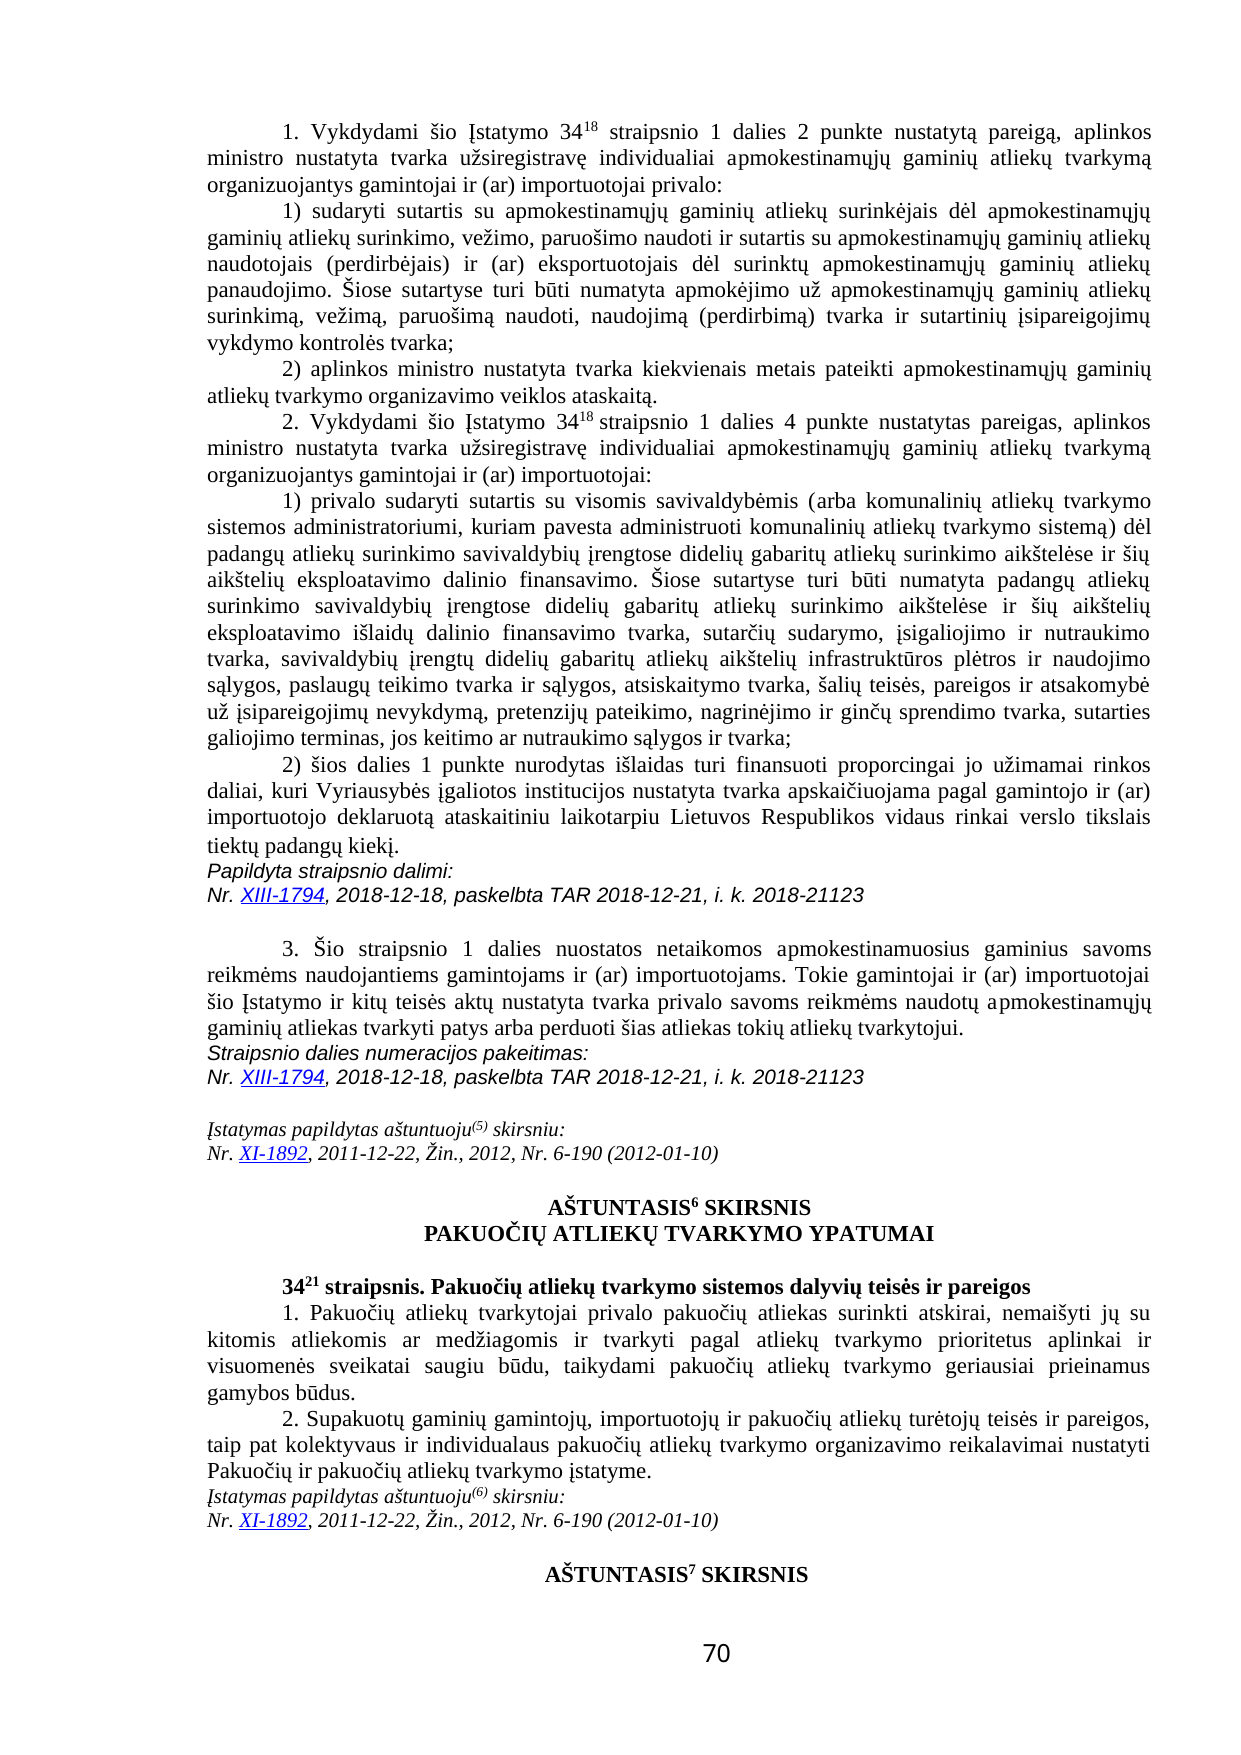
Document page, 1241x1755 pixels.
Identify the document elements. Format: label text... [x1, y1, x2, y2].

text 2. Supakuotų gaminių gamintojų, importuotojų ir pakuočių atliekų turėtojų teisės ir pareigos, taip pat kolektyvaus ir individualaus pakuočių atliekų tvarkymo organizavimo reikalavimai nustatyti Pakuočių ir pakuočių atliekų tvarkymo įstatyme. [207, 1405, 1152, 1484]
text 3. Šio straipsnio 1 dalies nuostatos netaikomos apmokestinamuosius gaminius savoms reikmėms naudojantiems gamintojams ir (ar) importuotojams. Tokie gamintojai ir (ar) importuotojai šio Įstatymo ir kitų teisės aktų nustatyta tvarka privalo savoms reikmėms naudotų apmokestinamųjų gaminių atliekas tvarkyti patys arba perduoti šias atliekas tokių atliekų tvarkytojui. [207, 935, 1152, 1041]
text 2) šios dalies 1 punkte nurodytas išlaidas turi finansuoti proporcingai jo užimamai rinkos daliai, kuri Vyriausybės įgaliotos institucijos nustatyta tvarka apskaičiuojama pagal gamintojo ir (ar) importuotojo deklaruotą ataskaitiniu laikotarpiu Lietuvos Respublikos vidaus rinkai verslo tikslais tiektų padangų kiekį. [207, 751, 1152, 858]
text Įstatymas papildytas aštuntuoju(5) skirsniu: [207, 1117, 1152, 1141]
text AŠTUNTASIS6 SKIRSNIS [207, 1194, 1152, 1220]
text 2) aplinkos ministro nustatyta tvarka kiekvienais metais pateikti apmokestinamųjų gaminių atliekų tvarkymo organizavimo veiklos ataskaitą. [207, 355, 1152, 408]
text Nr. XI-1892, 2011-12-22, Žin., 2012, Nr. 6-190 (2012-01-10) [207, 1508, 1152, 1532]
text AŠTUNTASIS7 SKIRSNIS [207, 1561, 1152, 1587]
text Įstatymas papildytas aštuntuoju(6) skirsniu: [207, 1484, 1152, 1508]
text 1) privalo sudaryti sutartis su visomis savivaldybėmis (arba komunalinių atliekų tvarkymo sistemos administratoriumi, kuriam pavesta administruoti komunalinių atliekų tvarkymo sistemą) dėl padangų atliekų surinkimo savivaldybių įrengtose didelių gabaritų atliekų surinkimo aikštelėse ir šių aikštelių eksploatavimo dalinio finansavimo. Šiose sutartyse turi būti numatyta padangų atliekų surinkimo savivaldybių įrengtose didelių gabaritų atliekų surinkimo aikštelėse ir šių aikštelių eksploatavimo išlaidų dalinio finansavimo tvarka, sutarčių sudarymo, įsigaliojimo ir nutraukimo tvarka, savivaldybių įrengtų didelių gabaritų atliekų aikštelių infrastruktūros plėtros ir naudojimo sąlygos, paslaugų teikimo tvarka ir sąlygos, atsiskaitymo tvarka, šalių teisės, pareigos ir atsakomybė už įsipareigojimų nevykdymą, pretenzijų pateikimo, nagrinėjimo ir ginčų sprendimo tvarka, sutarties galiojimo terminas, jos keitimo ar nutraukimo sąlygos ir tvarka; [207, 487, 1152, 751]
text Nr. XIII-1794, 2018-12-18, paskelbta TAR 2018-12-21, i. k. 2018-21123 [207, 1064, 1152, 1088]
text 2. Vykdydami šio Įstatymo 3418 straipsnio 1 dalies 4 punkte nustatytas pareigas, aplinkos ministro nustatyta tvarka užsiregistravę individualiai apmokestinamųjų gaminių atliekų tvarkymą organizuojantys gamintojai ir (ar) importuotojai: [207, 408, 1152, 487]
text 1. Pakuočių atliekų tvarkytojai privalo pakuočių atliekas surinkti atskirai, nemaišyti jų su kitomis atliekomis ar medžiagomis ir tvarkyti pagal atliekų tvarkymo prioritetus aplinkai ir visuomenės sveikatai saugiu būdu, taikydami pakuočių atliekų tvarkymo geriausiai prieinamus gamybos būdus. [207, 1299, 1152, 1405]
text Papildyta straipsnio dalimi: [207, 858, 1152, 882]
text Nr. XI-1892, 2011-12-22, Žin., 2012, Nr. 6-190 (2012-01-10) [207, 1141, 1152, 1165]
text Pakuočių ATLIEKŲ TVARKYMO YPATUMAI [207, 1220, 1152, 1247]
text 1) sudaryti sutartis su apmokestinamųjų gaminių atliekų surinkėjais dėl apmokestinamųjų gaminių atliekų surinkimo, vežimo, paruošimo naudoti ir sutartis su apmokestinamųjų gaminių atliekų naudotojais (perdirbėjais) ir (ar) eksportuotojais dėl surinktų apmokestinamųjų gaminių atliekų panaudojimo. Šiose sutartyse turi būti numatyta apmokėjimo už apmokestinamųjų gaminių atliekų surinkimą, vežimą, paruošimą naudoti, naudojimą (perdirbimą) tvarka ir sutartinių įsipareigojimų vykdymo kontrolės tvarka; [207, 197, 1152, 355]
text 3421 straipsnis. Pakuočių atliekų tvarkymo sistemos dalyvių teisės ir pareigos [207, 1273, 1152, 1299]
text 1. Vykdydami šio Įstatymo 3418 straipsnio 1 dalies 2 punkte nustatytą pareigą, aplinkos ministro nustatyta tvarka užsiregistravę individualiai apmokestinamųjų gaminių atliekų tvarkymą organizuojantys gamintojai ir (ar) importuotojai privalo: [207, 118, 1152, 197]
text Nr. XIII-1794, 2018-12-18, paskelbta TAR 2018-12-21, i. k. 2018-21123 [207, 882, 1152, 906]
text Straipsnio dalies numeracijos pakeitimas: [207, 1041, 1152, 1064]
